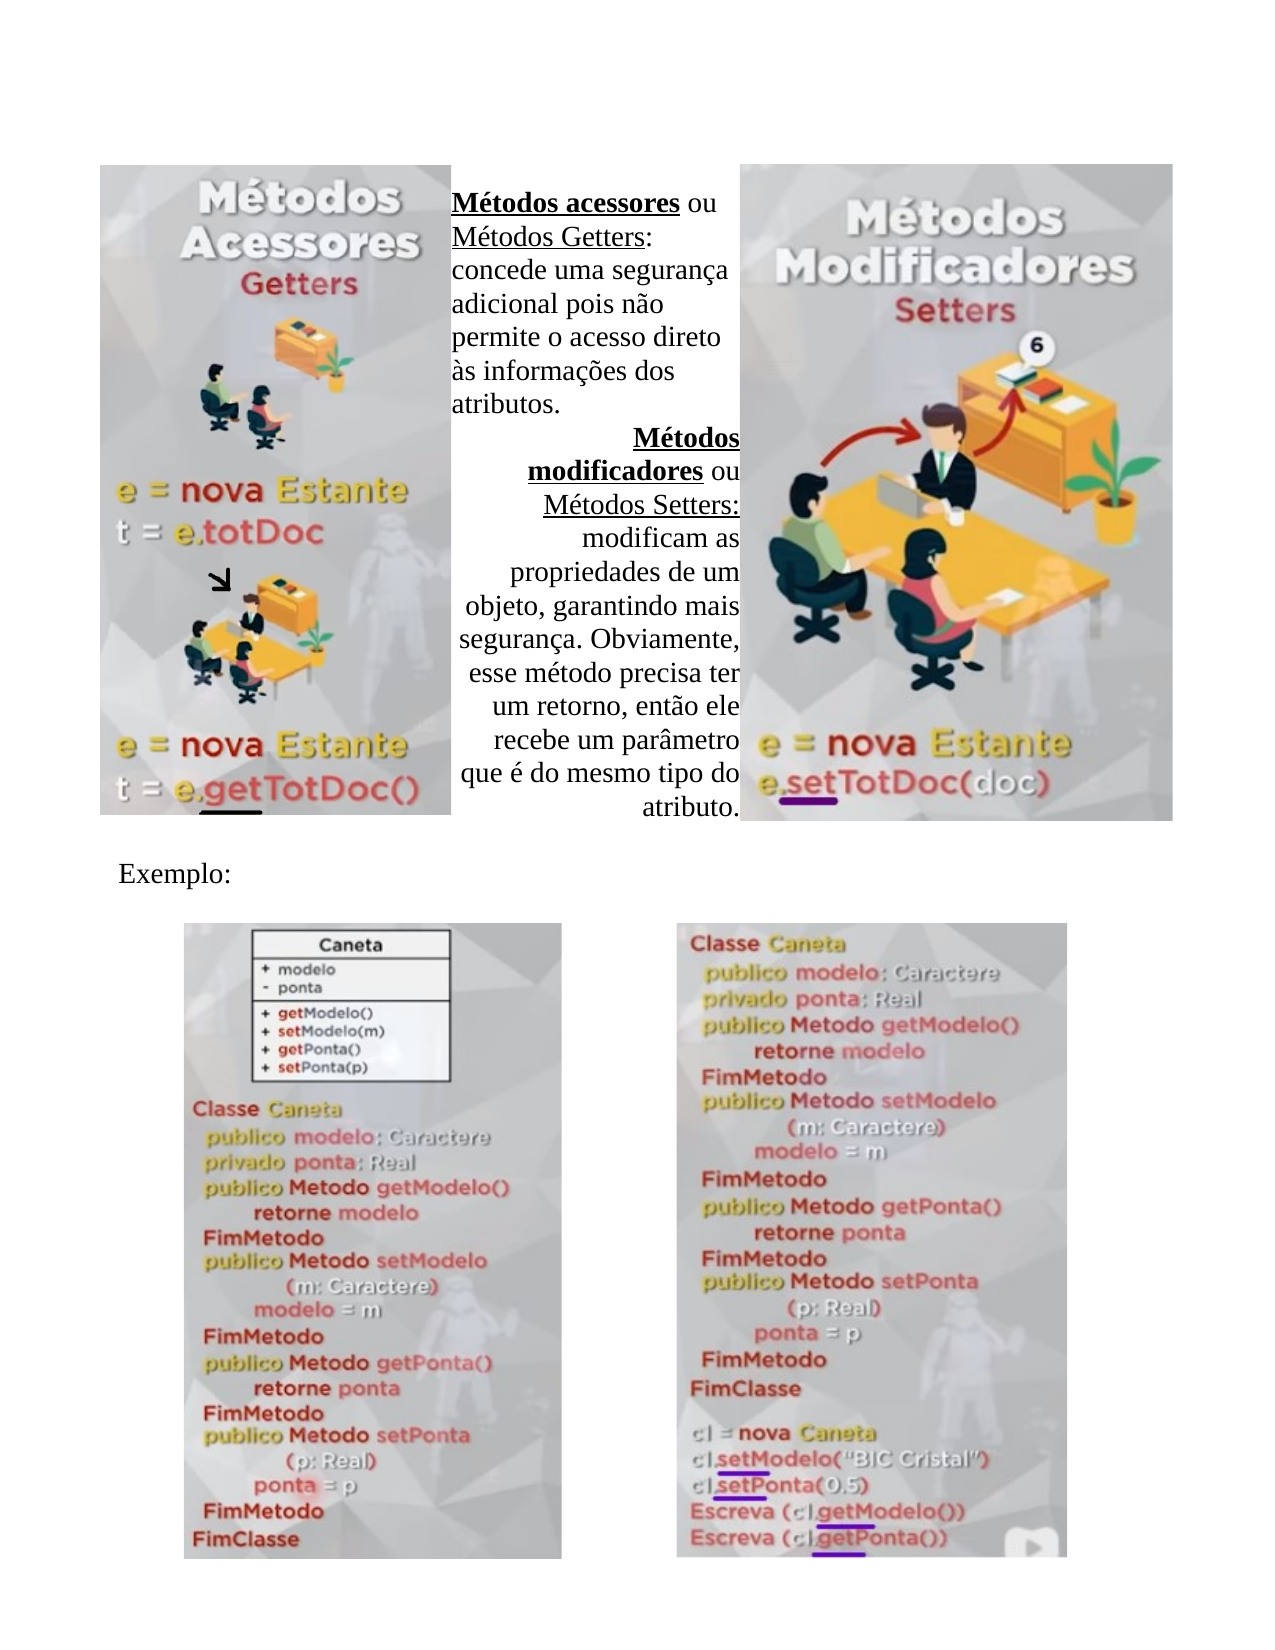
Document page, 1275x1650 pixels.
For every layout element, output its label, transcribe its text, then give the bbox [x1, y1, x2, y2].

text Métodos modificadores ou Métodos Setters: modificam as propriedades de um objeto, garantindo mais segurança. Obviamente, esse método precisa ter um retorno, então ele recebe um parâmetro que é do mesmo tipo do atributo. [118, 420, 1157, 822]
picture [183, 923, 562, 1559]
picture [676, 923, 1068, 1559]
text Exemplo: [118, 856, 1157, 889]
picture [739, 164, 1173, 821]
text Métodos acessores ou Métodos Getters: concede uma segurança adicional pois não permite o acesso direto às informações dos atributos. [452, 185, 739, 420]
picture [100, 165, 452, 815]
